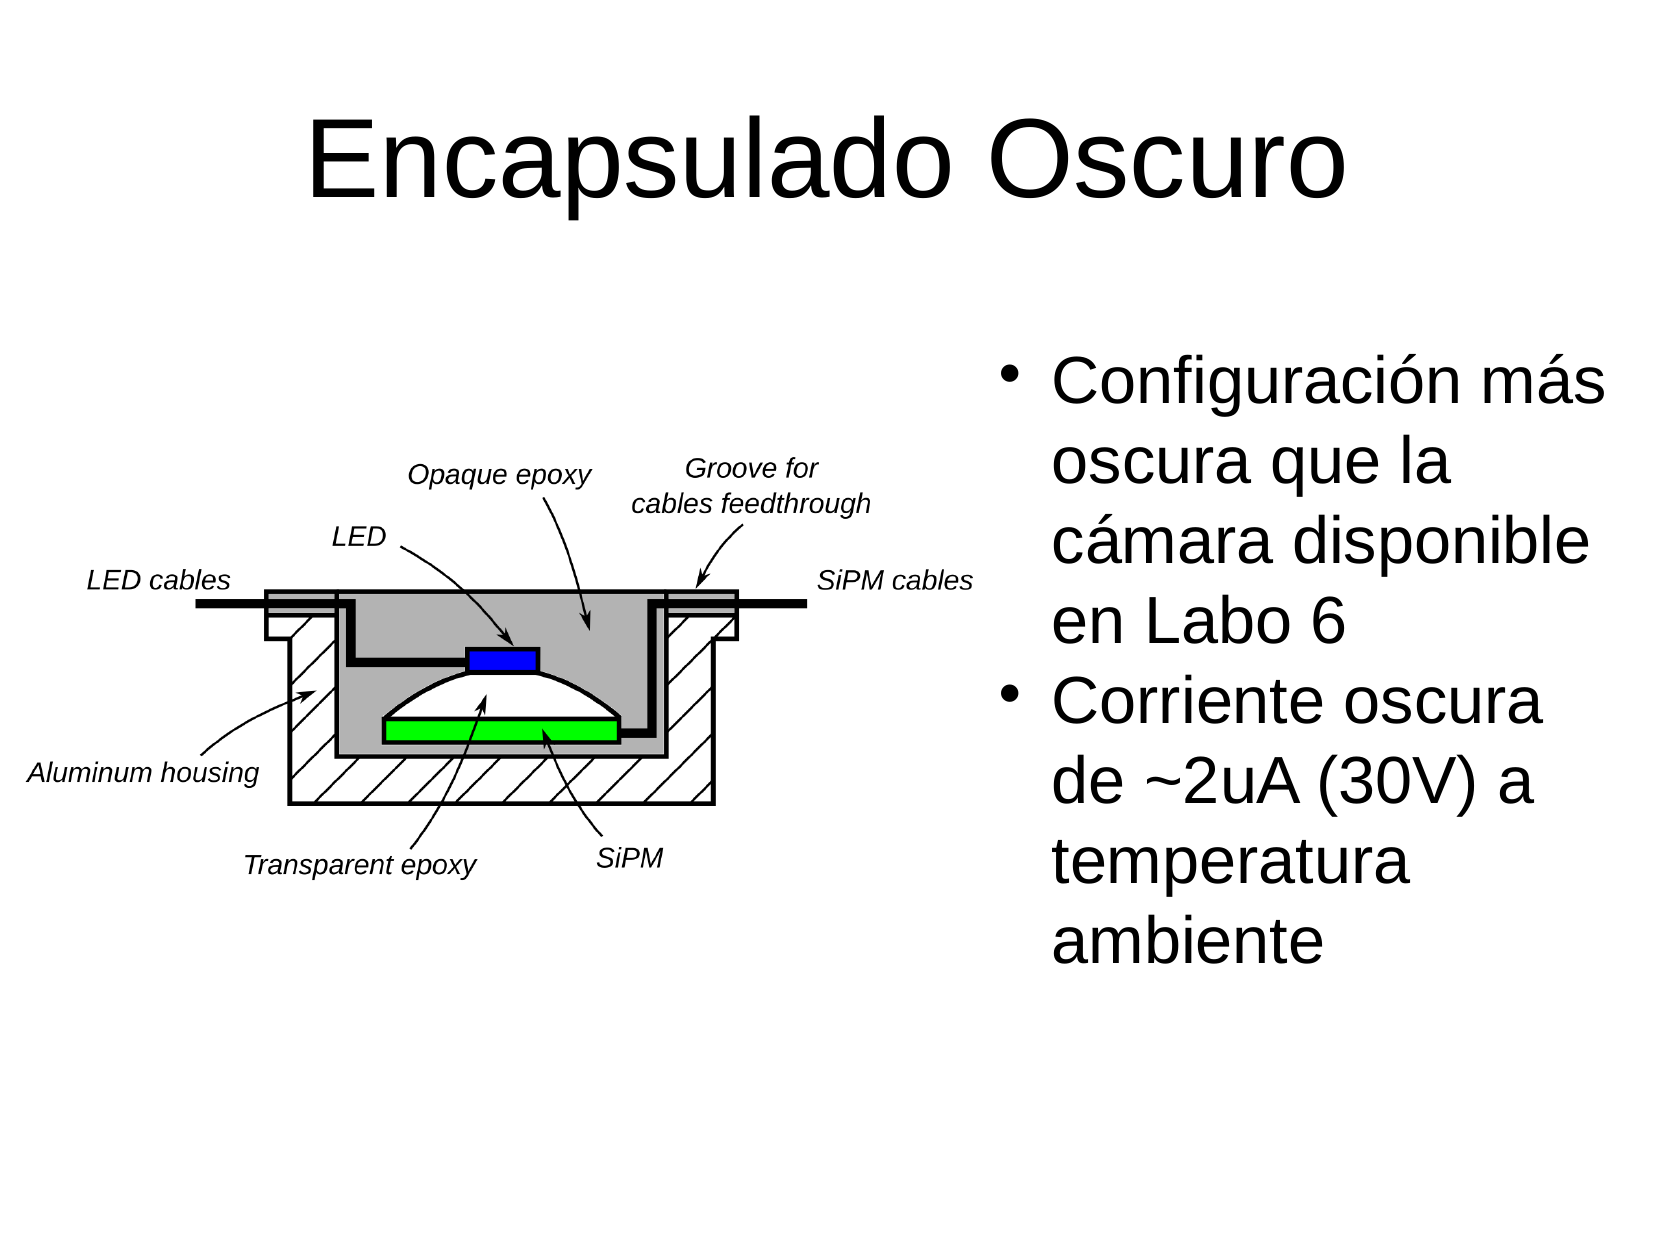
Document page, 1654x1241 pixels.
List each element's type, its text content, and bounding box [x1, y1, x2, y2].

text_box Configuración más oscura que la cámara disponible en Labo 6 Corriente oscura de ~2uA (30V) a temperatura ambiente [980, 337, 1622, 1057]
text_box Encapsulado Oscuro [82, 49, 1571, 257]
picture [7, 436, 981, 896]
